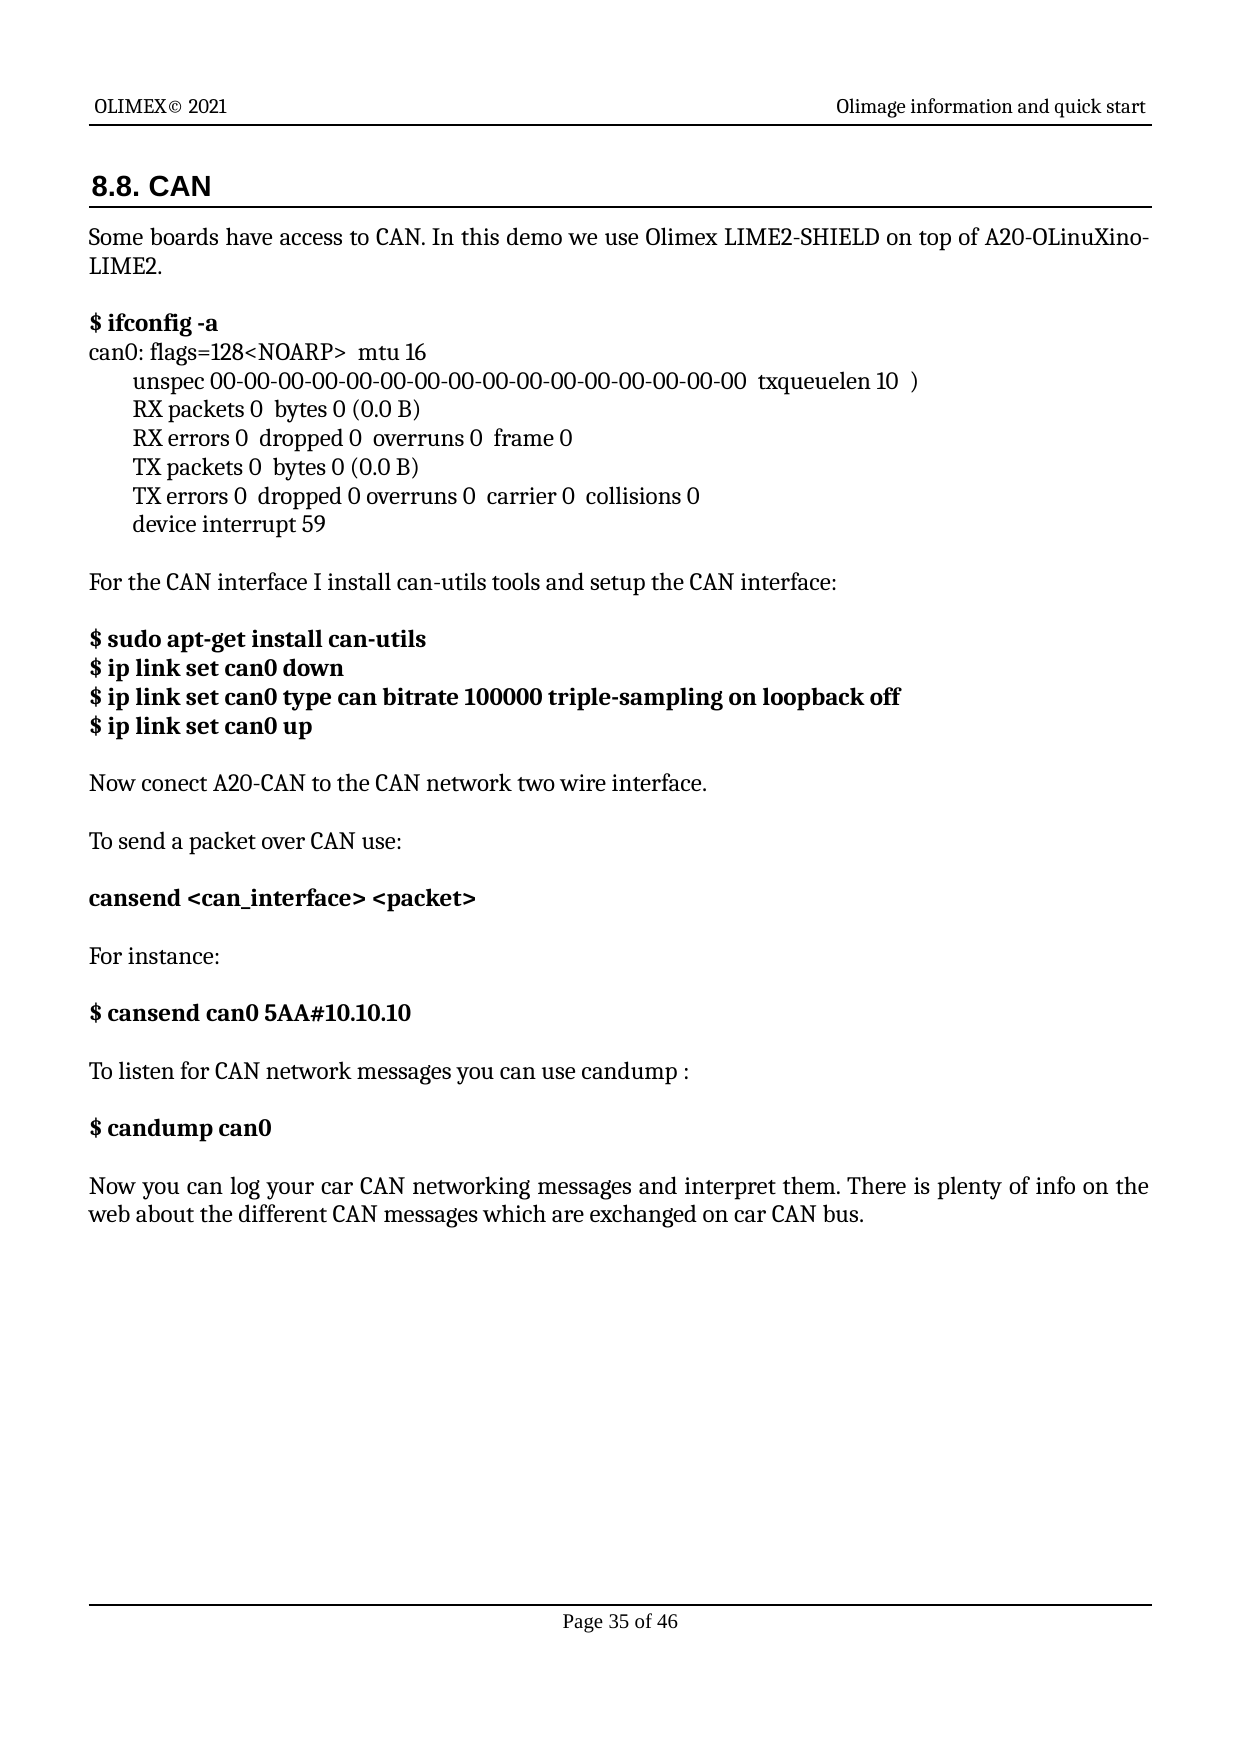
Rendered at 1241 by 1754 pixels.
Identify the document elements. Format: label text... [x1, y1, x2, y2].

text $ ip link set can0 type can bitrate 100000 triple-sampling on loopback off [88, 683, 1152, 712]
text Now conect A20-CAN to the CAN network two wire interface. [88, 769, 1152, 798]
text $ cansend can0 5AA#10.10.10 [88, 999, 1152, 1028]
text RX packets 0 bytes 0 (0.0 B) [88, 395, 1152, 424]
text To send a packet over CAN use: [88, 827, 1152, 855]
text device interrupt 59 [88, 510, 1152, 539]
text $ sudo apt-get install can-utils [88, 625, 1152, 654]
text can0: flags=128<NOARP> mtu 16 [88, 338, 1152, 367]
text unspec 00-00-00-00-00-00-00-00-00-00-00-00-00-00-00-00 txqueuelen 10 ) [88, 367, 1152, 395]
text RX errors 0 dropped 0 overruns 0 frame 0 [88, 424, 1152, 453]
text For instance: [88, 942, 1152, 970]
text Some boards have access to CAN. In this demo we use Olimex LIME2-SHIELD on top of A20-OLinuXino-LIME2. [88, 223, 1152, 280]
text $ ip link set can0 down [88, 654, 1152, 683]
text $ ip link set can0 up [88, 712, 1152, 740]
text $ candump can0 [88, 1114, 1152, 1143]
text To listen for CAN network messages you can use candump : [88, 1057, 1152, 1085]
text Now you can log your car CAN networking messages and interpret them. There is plenty of info on the web about the different CAN messages which are exchanged on car CAN bus. [88, 1172, 1152, 1229]
text TX packets 0 bytes 0 (0.0 B) [88, 453, 1152, 482]
text TX errors 0 dropped 0 overruns 0 carrier 0 collisions 0 [88, 482, 1152, 510]
subtitle 8.8. CAN [88, 167, 1152, 208]
text For the CAN interface I install can-utils tools and setup the CAN interface: [88, 568, 1152, 597]
text $ ifconfig -a [88, 309, 1152, 338]
text cansend <can_interface> <packet> [88, 884, 1152, 913]
